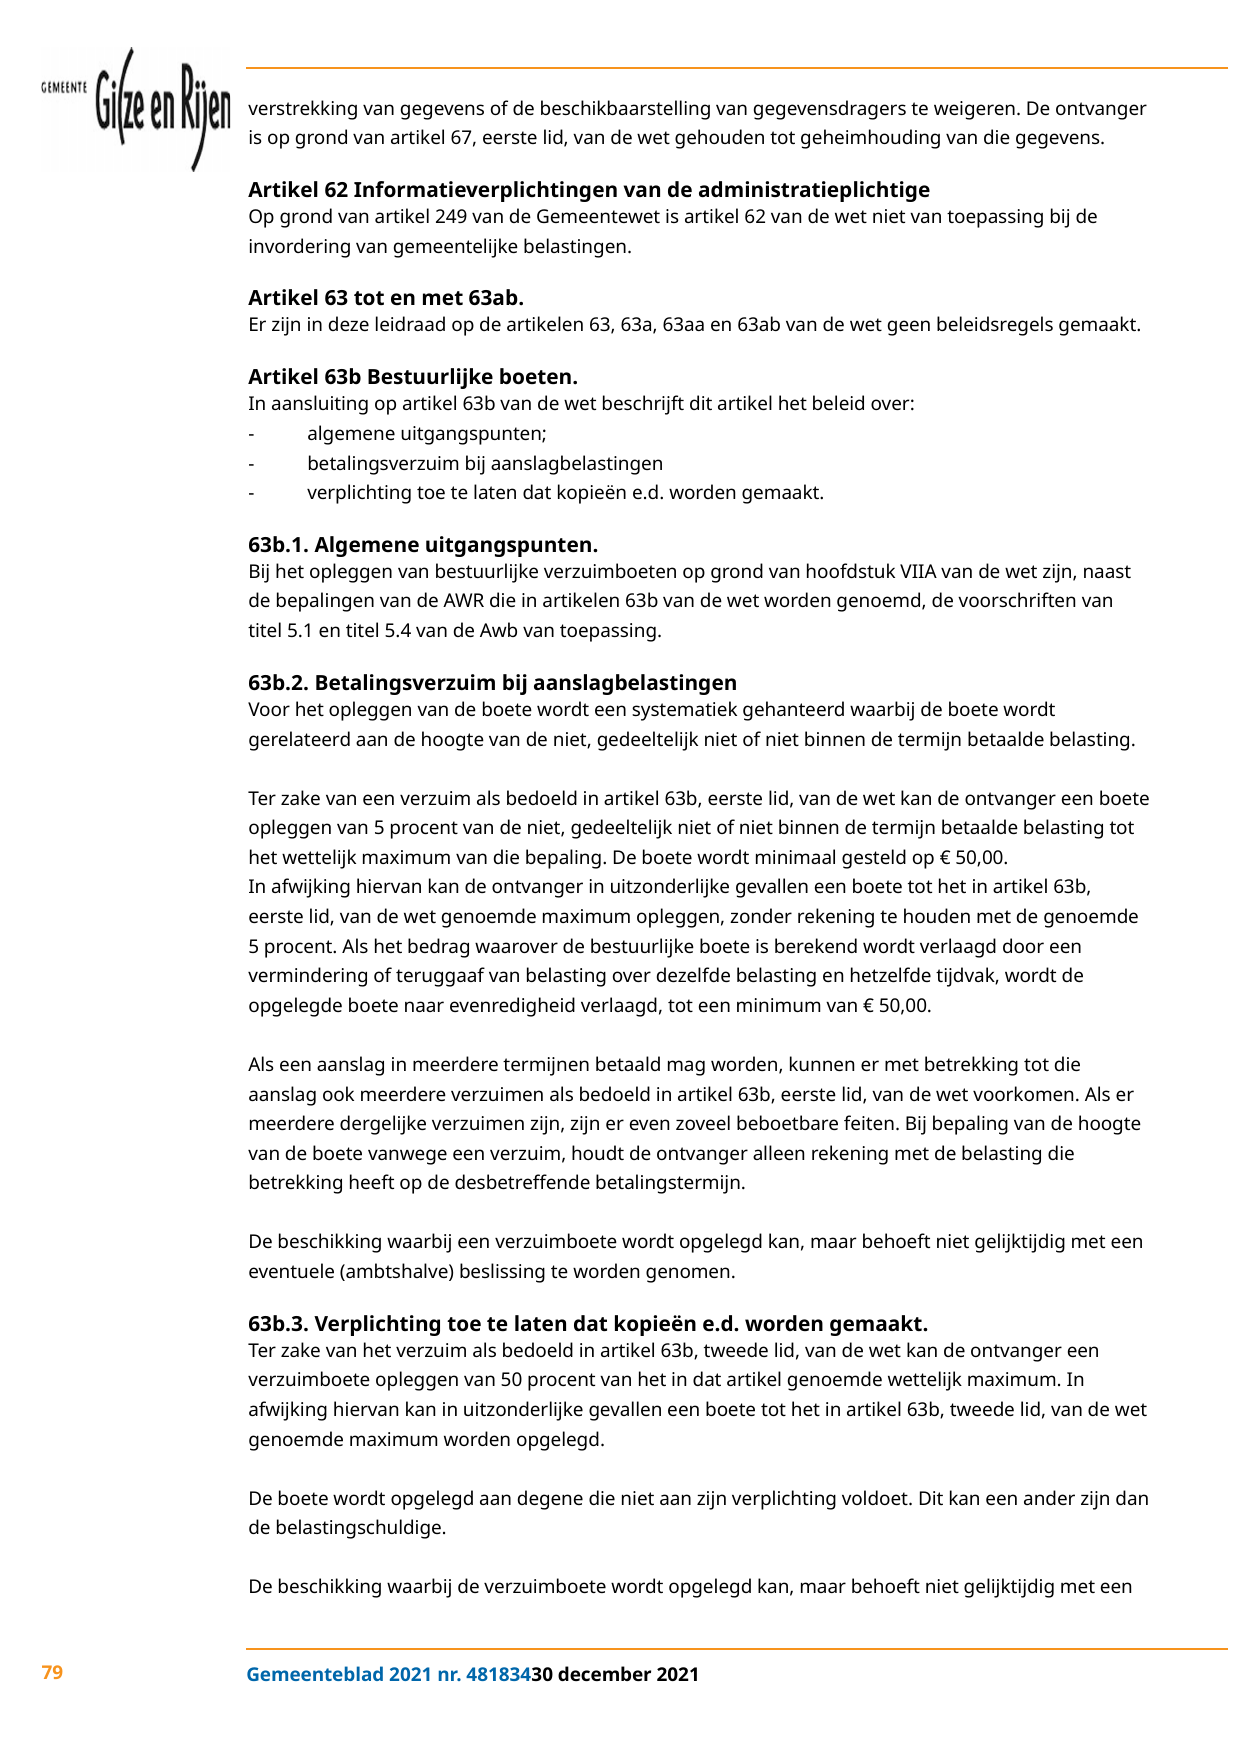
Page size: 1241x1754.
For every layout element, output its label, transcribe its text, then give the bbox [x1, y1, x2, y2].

text Er zijn in deze leidraad op de artikelen 63, 63a, 63aa en 63ab van de wet geen beleidsregels gemaakt. [248, 312, 1152, 337]
text 63b.3. Verplichting toe te laten dat kopieën e.d. worden gemaakt. [248, 1309, 1152, 1337]
text De beschikking waarbij de verzuimboete wordt opgelegd kan, maar behoeft niet gelijktijdig met een [248, 1574, 1152, 1599]
text Artikel 63b Bestuurlijke boeten. [248, 362, 1152, 391]
picture [41, 47, 231, 172]
text Voor het opleggen van de boete wordt een systematiek gehanteerd waarbij de boete wordt gerelateerd aan de hoogte van de niet, gedeeltelijk niet of niet binnen de termijn betaalde belasting. [248, 696, 1152, 751]
text Artikel 63 tot en met 63ab. [248, 283, 1152, 312]
text Als een aanslag in meerdere termijnen betaald mag worden, kunnen er met betrekking tot die aanslag ook meerdere verzuimen als bedoeld in artikel 63b, eerste lid, van de wet voorkomen. Als er meerdere dergelijke verzuimen zijn, zijn er even zoveel beboetbare feiten. Bij bepaling van de hoogte van de boete vanwege een verzuim, houdt de ontvanger alleen rekening met de belasting die betrekking heeft op de desbetreffende betalingstermijn. [248, 1051, 1152, 1195]
list verplichting toe te laten dat kopieën e.d. worden gemaakt. [248, 479, 1152, 505]
text verstrekking van gegevens of de beschikbaarstelling van gegevensdragers te weigeren. De ontvanger is op grond van artikel 67, eerste lid, van de wet gehouden tot geheimhouding van die gegevens. [248, 95, 1152, 150]
text Artikel 62 Informatieverplichtingen van de administratieplichtige [248, 175, 1152, 203]
text Ter zake van een verzuim als bedoeld in artikel 63b, eerste lid, van de wet kan de ontvanger een boete opleggen van 5 procent van de niet, gedeeltelijk niet of niet binnen de termijn betaalde belasting tot het wettelijk maximum van die bepaling. De boete wordt minimaal gesteld op € 50,00. [248, 785, 1152, 870]
list betalingsverzuim bij aanslagbelastingen [248, 450, 1152, 475]
text Bij het opleggen van bestuurlijke verzuimboeten op grond van hoofdstuk VIIA van de wet zijn, naast de bepalingen van de AWR die in artikelen 63b van de wet worden genoemd, de voorschriften van titel 5.1 en titel 5.4 van de Awb van toepassing. [248, 558, 1152, 643]
text In afwijking hiervan kan de ontvanger in uitzonderlijke gevallen een boete tot het in artikel 63b, eerste lid, van de wet genoemde maximum opleggen, zonder rekening te houden met de genoemde 5 procent. Als het bedrag waarover de bestuurlijke boete is berekend wordt verlaagd door een vermindering of teruggaaf van belasting over dezelfde belasting en hetzelfde tijdvak, wordt de opgelegde boete naar evenredigheid verlaagd, tot een minimum van € 50,00. [248, 874, 1152, 1018]
text Ter zake van het verzuim als bedoeld in artikel 63b, tweede lid, van de wet kan de ontvanger een verzuimboete opleggen van 50 procent van het in dat artikel genoemde wettelijk maximum. In afwijking hiervan kan in uitzonderlijke gevallen een boete tot het in artikel 63b, tweede lid, van de wet genoemde maximum worden opgelegd. [248, 1337, 1152, 1452]
text Op grond van artikel 249 van de Gemeentewet is artikel 62 van de wet niet van toepassing bij de invordering van gemeentelijke belastingen. [248, 203, 1152, 258]
list algemene uitgangspunten; [248, 420, 1152, 446]
text De boete wordt opgelegd aan degene die niet aan zijn verplichting voldoet. Dit kan een ander zijn dan de belastingschuldige. [248, 1485, 1152, 1540]
text 63b.1. Algemene uitgangspunten. [248, 530, 1152, 558]
text De beschikking waarbij een verzuimboete wordt opgelegd kan, maar behoeft niet gelijktijdig met een eventuele (ambtshalve) beslissing te worden genomen. [248, 1229, 1152, 1284]
text 63b.2. Betalingsverzuim bij aanslagbelastingen [248, 668, 1152, 696]
text In aansluiting op artikel 63b van de wet beschrijft dit artikel het beleid over: [248, 391, 1152, 416]
